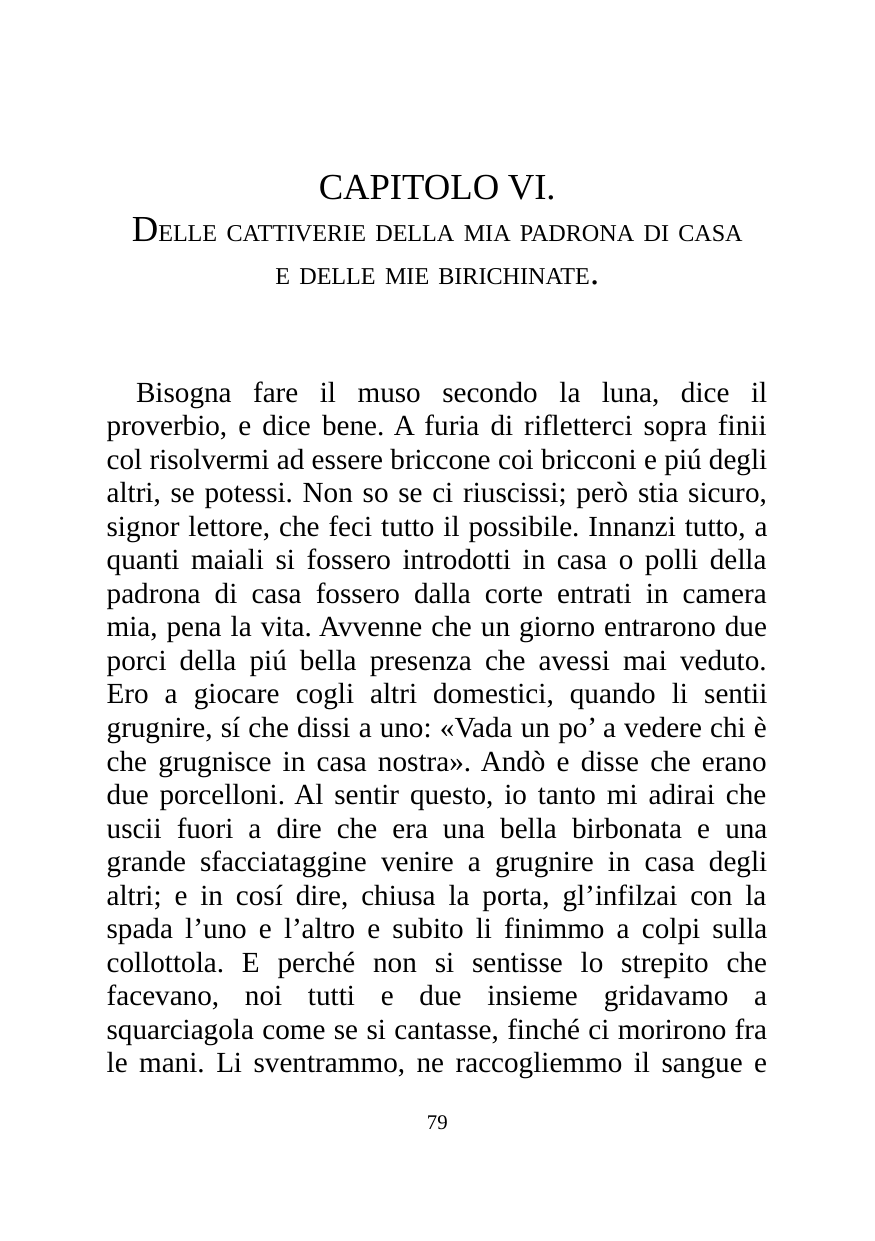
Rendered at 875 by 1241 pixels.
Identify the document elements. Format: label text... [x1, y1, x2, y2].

subtitle CAPITOLO VI. Delle cattiverie della mia padrona di casa e delle mie birichinate. [106, 165, 768, 292]
text Bisogna fare il muso secondo la luna, dice il proverbio, e dice bene. A furia di rifletterci sopra finii col risolvermi ad essere briccone coi bricconi e piú degli altri, se potessi. Non so se ci riuscissi; però stia sicuro, signor lettore, che feci tutto il possibile. Innanzi tutto, a quanti maiali si fossero introdotti in casa o polli della padrona di casa fossero dalla corte entrati in camera mia, pena la vita. Avvenne che un giorno entrarono due porci della piú bella presenza che avessi mai veduto. Ero a giocare cogli altri domestici, quando li sentii grugnire, sí che dissi a uno: «Vada un po’ a vedere chi è che grugnisce in casa nostra». Andò e disse che erano due porcelloni. Al sentir questo, io tanto mi adirai che uscii fuori a dire che era una bella birbonata e una grande sfacciataggine venire a grugnire in casa degli altri; e in cosí dire, chiusa la porta, gl’infilzai con la spada l’uno e l’altro e subito li finimmo a colpi sulla collottola. E perché non si sentisse lo strepito che facevano, noi tutti e due insieme gridavamo a squarciagola come se si cantasse, finché ci morirono fra le mani. Li sventrammo, ne raccogliemmo il sangue e [106, 375, 768, 1079]
